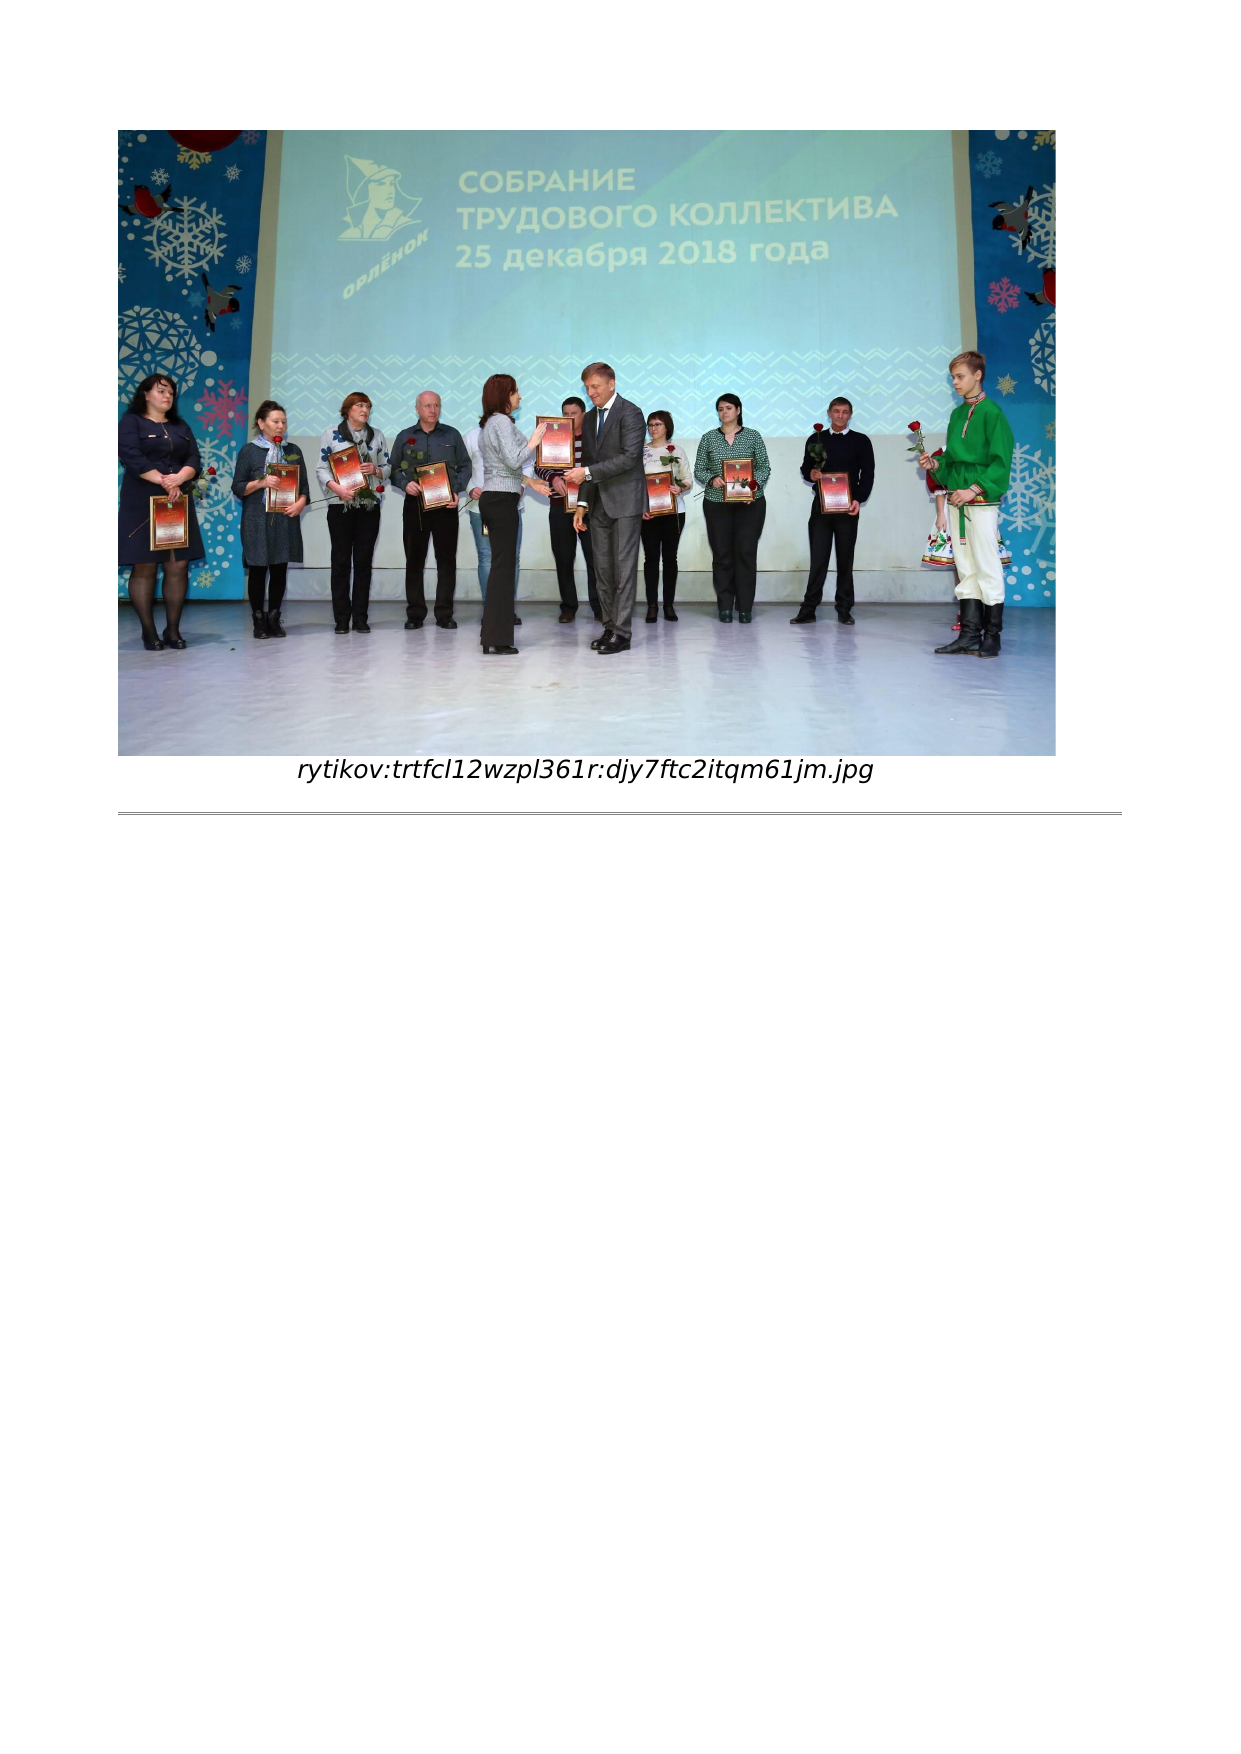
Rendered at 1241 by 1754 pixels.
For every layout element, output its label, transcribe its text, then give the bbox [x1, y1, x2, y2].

picture [118, 130, 1056, 756]
text rytikov:trtfcl12wzpl361r:djy7ftc2itqm61jm.jpg [118, 756, 1056, 785]
